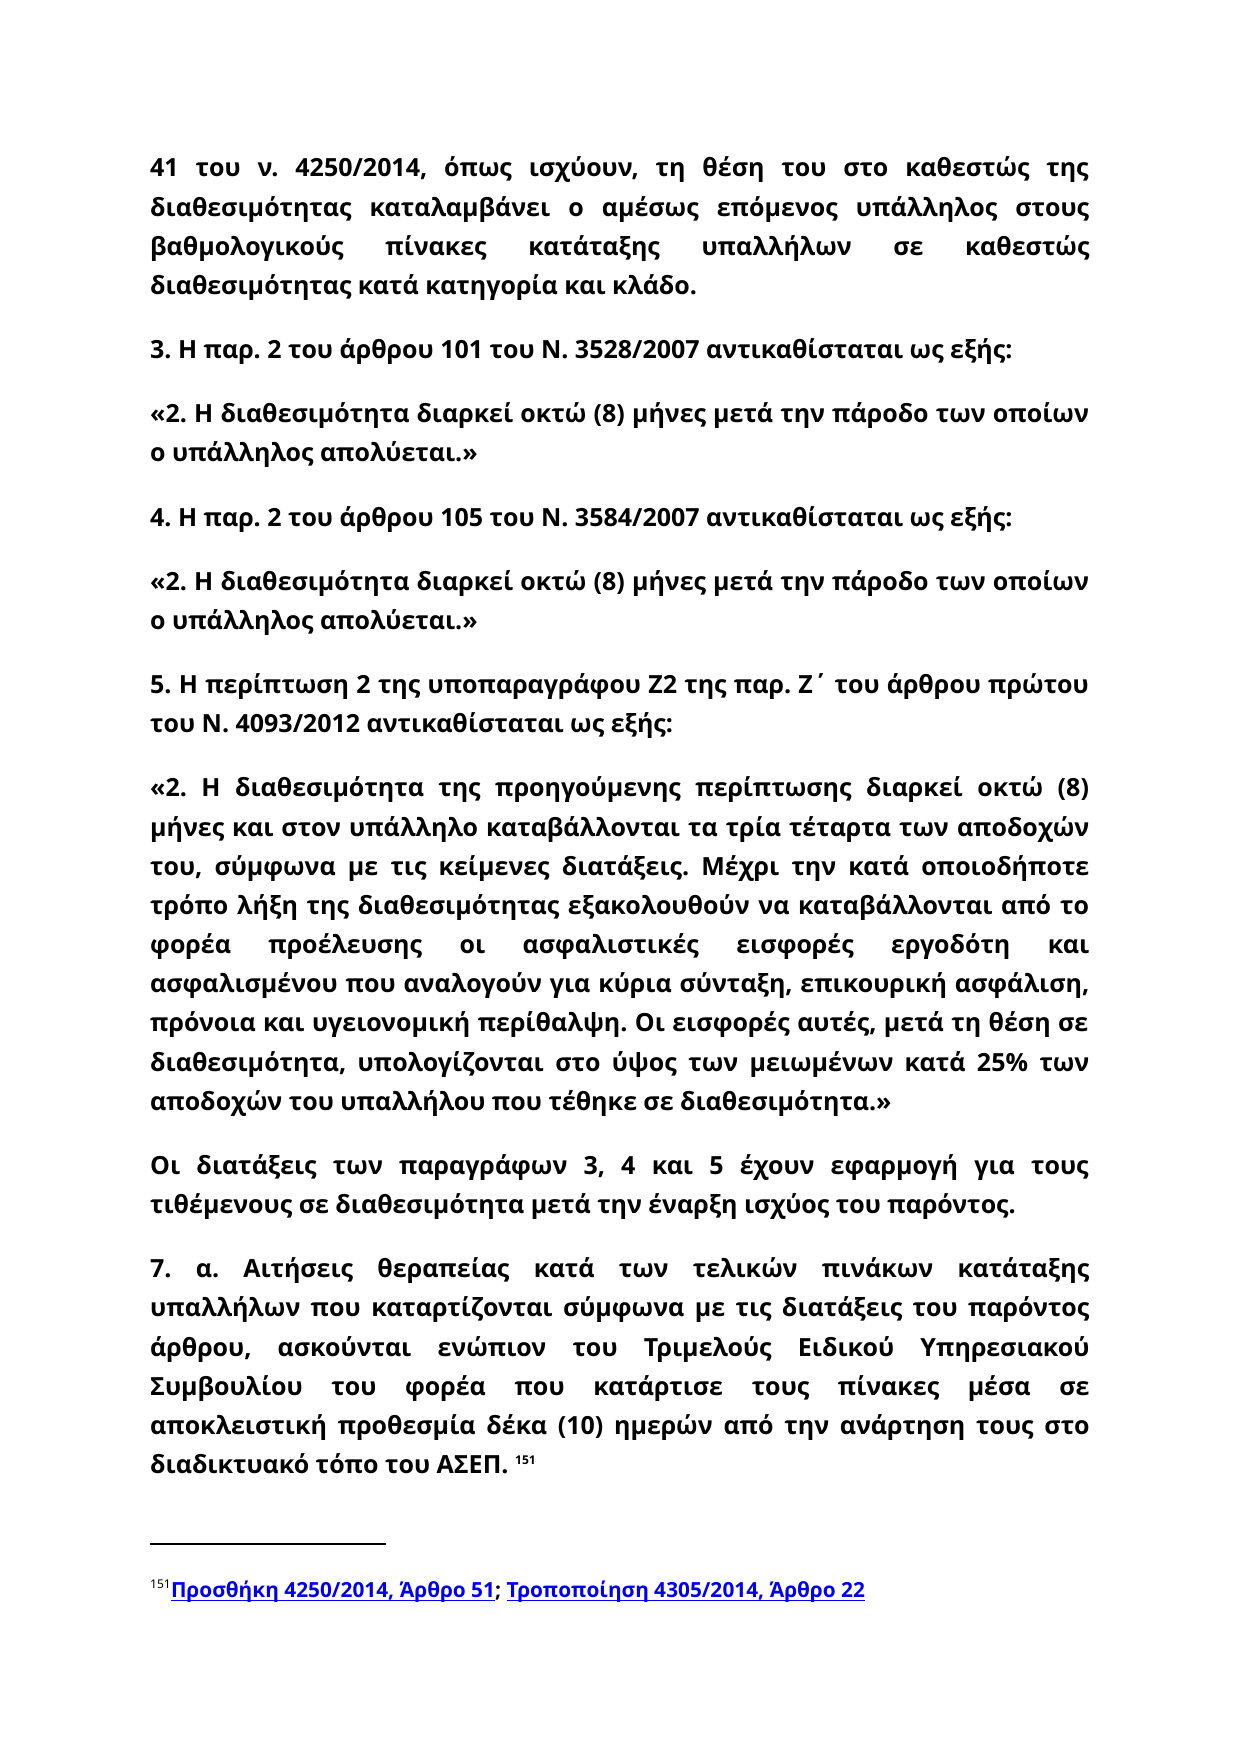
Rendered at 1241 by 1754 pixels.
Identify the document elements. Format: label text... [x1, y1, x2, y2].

text 41 του ν. 4250/2014, όπως ισχύουν, τη θέση του στο καθεστώς της διαθεσιμότητας καταλαμβάνει ο αμέσως επόμενος υπάλληλος στους βαθμολογικούς πίνακες κατάταξης υπαλλήλων σε καθεστώς διαθεσιμότητας κατά κατηγορία και κλάδο. [150, 150, 1090, 302]
text 4. Η παρ. 2 του άρθρου 105 του Ν. 3584/2007 αντικαθίσταται ως εξής: [150, 499, 1090, 533]
text Οι διατάξεις των παραγράφων 3, 4 και 5 έχουν εφαρμογή για τους τιθέμενους σε διαθεσιμότητα μετά την έναρξη ισχύος του παρόντος. [150, 1147, 1090, 1221]
text Προσθήκη 4250/2014, Άρθρο 51; Τροποποίηση 4305/2014, Άρθρο 22 [150, 1576, 1090, 1604]
text 3. Η παρ. 2 του άρθρου 101 του Ν. 3528/2007 αντικαθίσταται ως εξής: [150, 332, 1090, 366]
text 7. α. Αιτήσεις θεραπείας κατά των τελικών πινάκων κατάταξης υπαλλήλων που καταρτίζονται σύμφωνα με τις διατάξεις του παρόντος άρθρου, ασκούνται ενώπιον του Τριμελούς Ειδικού Υπηρεσιακού Συμβουλίου του φορέα που κατάρτισε τους πίνακες μέσα σε αποκλειστική προθεσμία δέκα (10) ημερών από την ανάρτηση τους στο διαδικτυακό τόπο του ΑΣΕΠ. [150, 1251, 1090, 1481]
text 5. Η περίπτωση 2 της υποπαραγράφου Ζ2 της παρ. Ζ΄ του άρθρου πρώτου του Ν. 4093/2012 αντικαθίσταται ως εξής: [150, 667, 1090, 740]
text «2. Η διαθεσιμότητα διαρκεί οκτώ (8) μήνες μετά την πάροδο των οποίων ο υπάλληλος απολύεται.» [150, 563, 1090, 637]
text «2. Η διαθεσιμότητα διαρκεί οκτώ (8) μήνες μετά την πάροδο των οποίων ο υπάλληλος απολύεται.» [150, 396, 1090, 469]
text «2. Η διαθεσιμότητα της προηγούμενης περίπτωσης διαρκεί οκτώ (8) μήνες και στον υπάλληλο καταβάλλονται τα τρία τέταρτα των αποδοχών του, σύμφωνα με τις κείμενες διατάξεις. Μέχρι την κατά οποιοδήποτε τρόπο λήξη της διαθεσιμότητας εξακολουθούν να καταβάλλονται από το φορέα προέλευσης οι ασφαλιστικές εισφορές εργοδότη και ασφαλισμένου που αναλογούν για κύρια σύνταξη, επικουρική ασφάλιση, πρόνοια και υγειονομική περίθαλψη. Οι εισφορές αυτές, μετά τη θέση σε διαθεσιμότητα, υπολογίζονται στο ύψος των μειωμένων κατά 25% των αποδοχών του υπαλλήλου που τέθηκε σε διαθεσιμότητα.» [150, 770, 1090, 1117]
